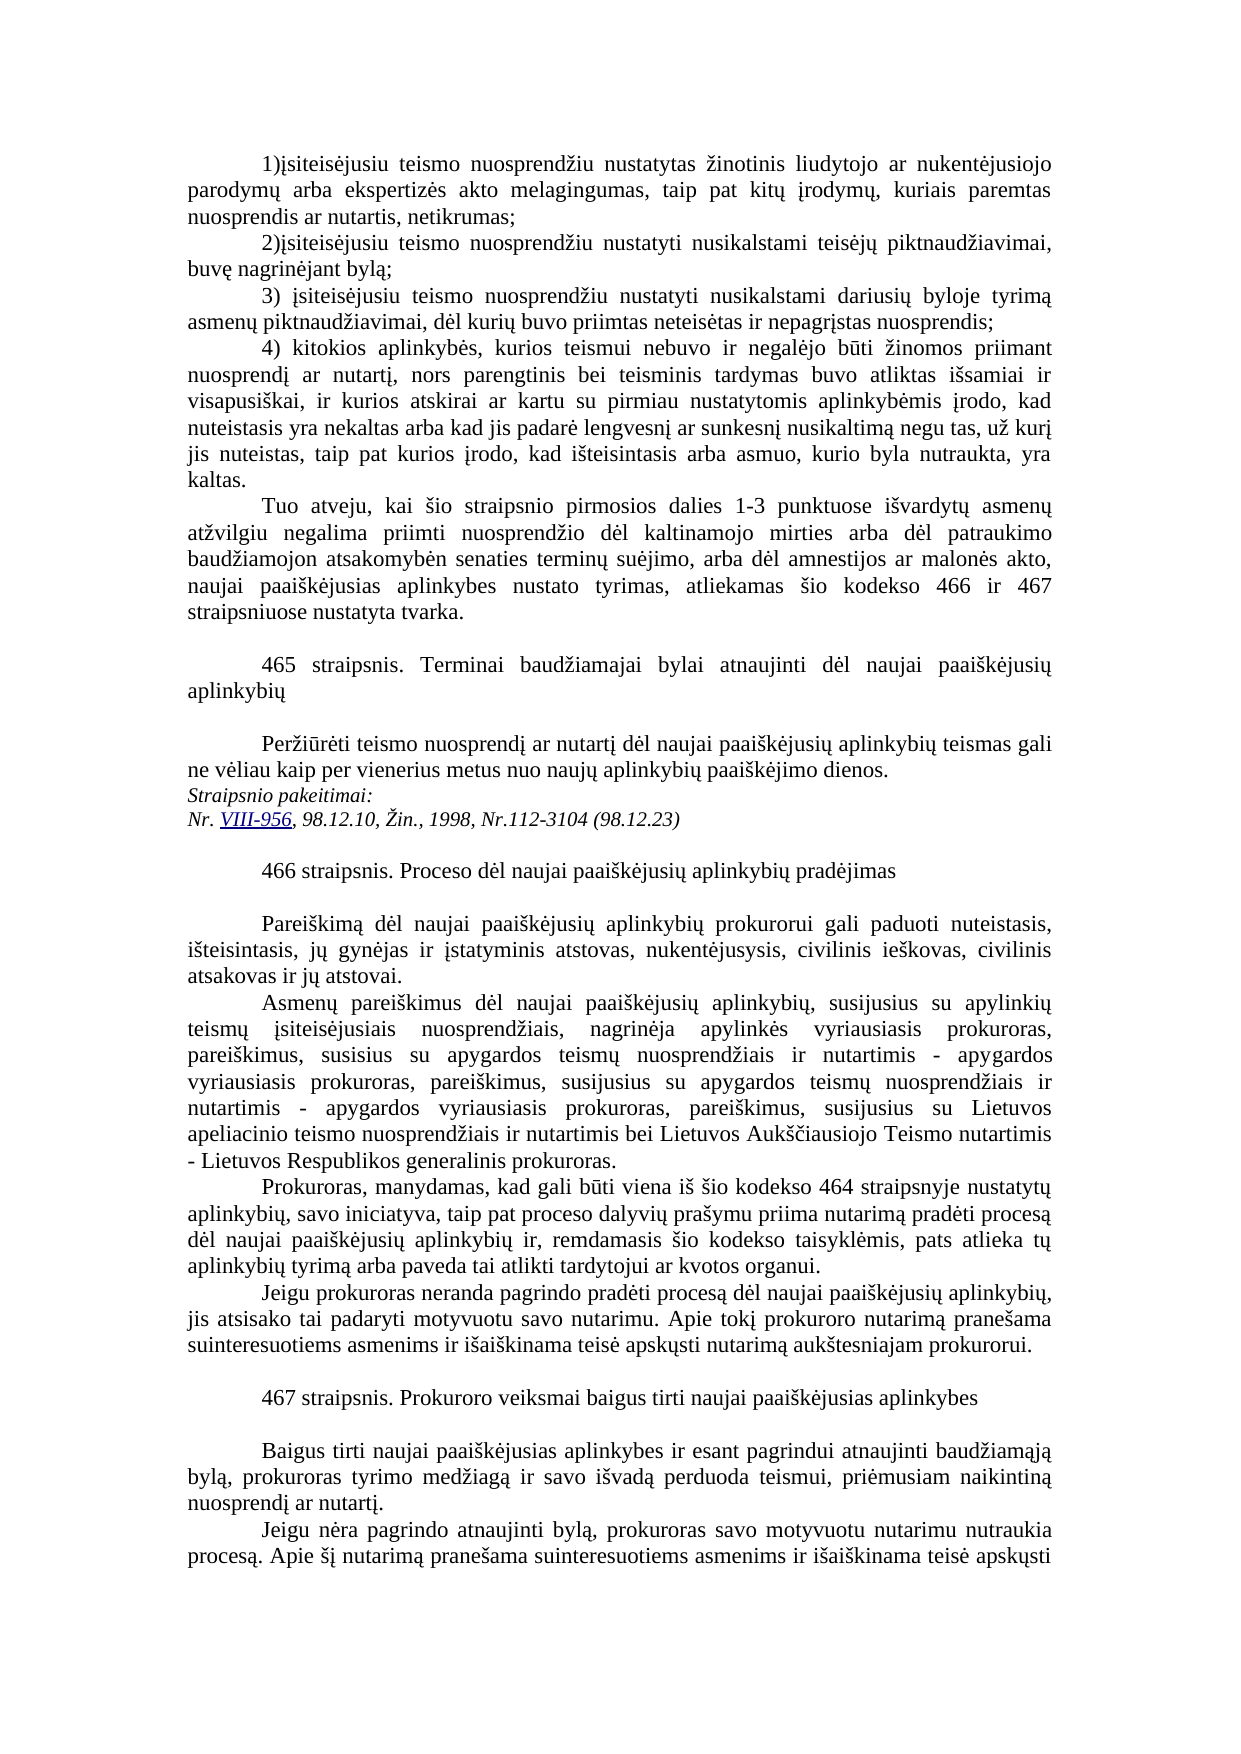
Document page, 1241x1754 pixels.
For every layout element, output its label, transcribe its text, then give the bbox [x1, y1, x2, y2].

text Pareiškimą dėl naujai paaiškėjusių aplinkybių prokurorui gali paduoti nuteistasis, išteisintasis, jų gynėjas ir įstatyminis atstovas, nukentėjusysis, civilinis ieškovas, civilinis atsakovas ir jų atstovai. [187, 910, 1053, 989]
text 466 straipsnis. Proceso dėl naujai paaiškėjusių aplinkybių pradėjimas [187, 857, 1053, 883]
text 4) kitokios aplinkybės, kurios teismui nebuvo ir negalėjo būti žinomos priimant nuosprendį ar nutartį, nors parengtinis bei teisminis tardymas buvo atliktas išsamiai ir visapusiškai, ir kurios atskirai ar kartu su pirmiau nustatytomis aplinkybėmis įrodo, kad nuteistasis yra nekaltas arba kad jis padarė lengvesnį ar sunkesnį nusikaltimą negu tas, už kurį jis nuteistas, taip pat kurios įrodo, kad išteisintasis arba asmuo, kurio byla nutraukta, yra kaltas. [187, 334, 1053, 493]
text Nr. VIII-956, 98.12.10, Žin., 1998, Nr.112-3104 (98.12.23) [187, 807, 1053, 831]
text Asmenų pareiškimus dėl naujai paaiškėjusių aplinkybių, susijusius su apylinkių teismų įsiteisėjusiais nuosprendžiais, nagrinėja apylinkės vyriausiasis prokuroras, pareiškimus, susisius su apygardos teismų nuosprendžiais ir nutartimis - apy­gardos vyriausiasis prokuroras, pareiškimus, susijusius su apygardos teismų nuosprendžiais ir nutartimis - apygardos vyriausiasis prokuroras, pareiškimus, susijusius su Lietuvos apeliacinio teismo nuosprendžiais ir nutartimis bei Lietuvos Aukščiausiojo Teismo nutartimis - Lietuvos Respublikos generalinis prokuroras. [187, 989, 1053, 1173]
text Jeigu nėra pagrindo atnaujinti bylą, prokuroras savo motyvuotu nutarimu nutraukia procesą. Apie šį nutarimą pranešama suinteresuotiems asmenims ir išaiškinama teisė apskųsti [187, 1516, 1053, 1568]
text 467 straipsnis. Prokuroro veiksmai baigus tirti naujai paaiškėjusias aplinkybes [187, 1384, 1053, 1410]
text 1)įsiteisėjusiu teismo nuosprendžiu nustatytas žinotinis liudytojo ar nukentėjusiojo parodymų arba ekspertizės akto melagingumas, taip pat kitų įrodymų, kuriais paremtas nuosprendis ar nutartis, netikrumas; [187, 150, 1053, 229]
text Peržiūrėti teismo nuosprendį ar nutartį dėl naujai paaiškėjusių aplinkybių teismas gali ne vėliau kaip per vienerius metus nuo naujų aplinkybių paaiškėjimo dienos. [187, 730, 1053, 782]
text Tuo atveju, kai šio straipsnio pirmosios dalies 1-3 punktuose išvardytų asmenų atžvilgiu negalima priimti nuosprendžio dėl kaltinamojo mirties arba dėl patraukimo baudžiamojon atsakomybėn senaties terminų suėjimo, arba dėl amnestijos ar malonės akto, naujai paaiškėjusias aplinkybes nustato tyrimas, atliekamas šio kodekso 466 ir 467 straipsniuose nustatyta tvarka. [187, 493, 1053, 624]
text 3) įsiteisėjusiu teismo nuosprendžiu nustatyti nusikalstami dariusių byloje tyrimą asmenų piktnaudžiavimai, dėl kurių buvo priimtas neteisėtas ir nepagrįstas nuosprendis; [187, 282, 1053, 334]
text 465 straipsnis. Terminai baudžiamajai bylai atnaujinti dėl naujai paaiškėjusių aplinkybių [187, 651, 1053, 703]
text Baigus tirti naujai paaiškėjusias aplinkybes ir esant pagrindui atnaujinti baudžiamąją bylą, prokuroras tyrimo medžiagą ir savo išvadą perduoda teismui, priėmusiam naikintiną nuosprendį ar nutartį. [187, 1437, 1053, 1516]
text 2)įsiteisėjusiu teismo nuosprendžiu nustatyti nusikalstami teisėjų piktnaudžiavimai, buvę nagrinėjant bylą; [187, 229, 1053, 282]
text Prokuroras, manydamas, kad gali būti viena iš šio kodekso 464 straipsnyje nustatytų aplinkybių, savo iniciatyva, taip pat proceso dalyvių prašymu priima nutarimą pradėti procesą dėl naujai paaiškėjusių aplinkybių ir, remdamasis šio kodekso taisyklėmis, pats atlieka tų aplinkybių tyrimą arba paveda tai atlikti tardytojui ar kvotos organui. [187, 1173, 1053, 1279]
text Jeigu prokuroras neranda pagrindo pradėti procesą dėl naujai paaiškėjusių aplinkybių, jis atsisako tai padaryti motyvuotu savo nutarimu. Apie tokį prokuroro nutarimą pranešama suinteresuotiems asmenims ir išaiškinama teisė apskųsti nutarimą aukštesniajam prokurorui. [187, 1279, 1053, 1358]
text Straipsnio pakeitimai: [187, 782, 1053, 807]
